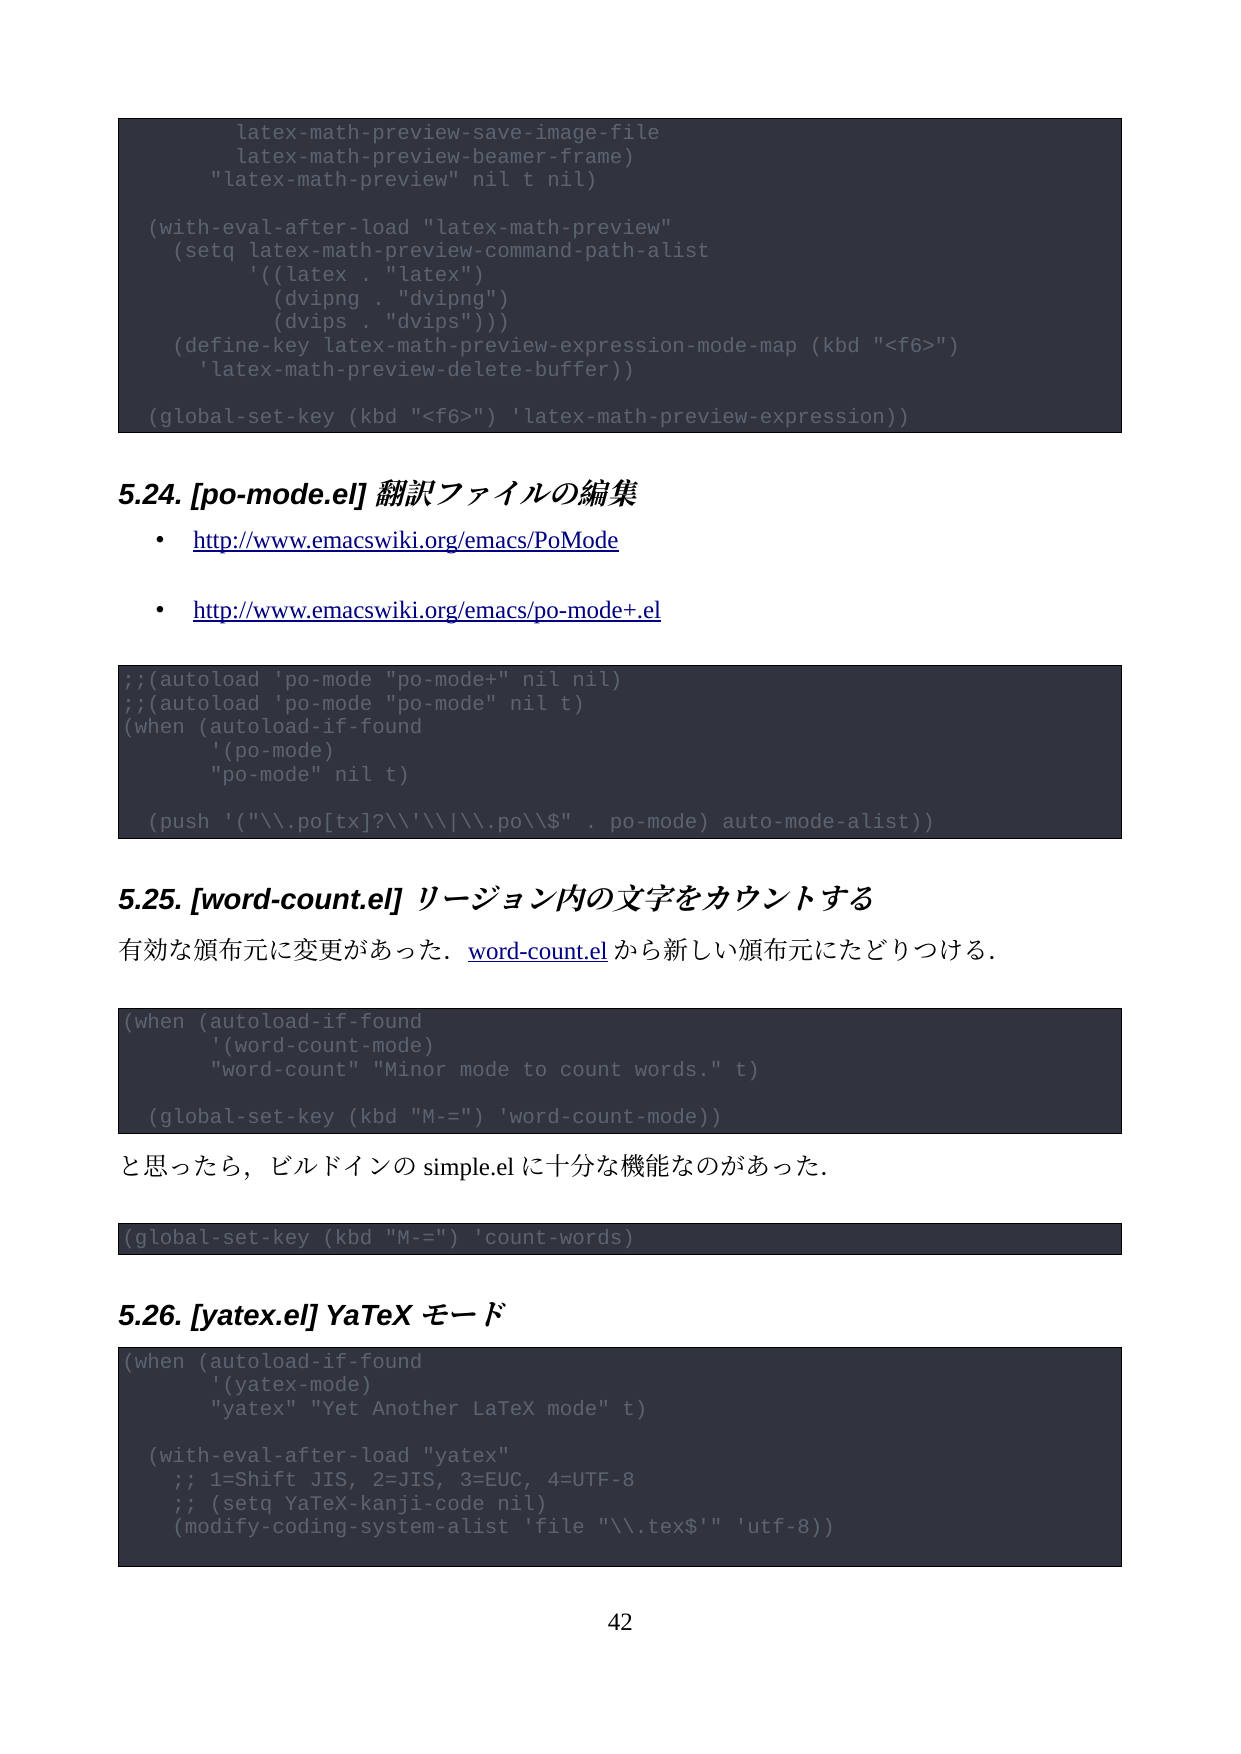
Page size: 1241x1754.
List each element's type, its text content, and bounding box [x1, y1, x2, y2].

text (dvips . "dvips"))) [119, 307, 1121, 331]
text (setq latex-math-preview-command-path-alist [119, 236, 1121, 260]
text latex-math-preview-save-image-file [119, 119, 1121, 142]
text '((latex . "latex") [119, 260, 1121, 284]
text "word-count" "Minor mode to count words." t) [119, 1055, 1121, 1078]
subtitle [po-mode.el] 翻訳ファイルの編集 [118, 471, 1122, 513]
text (when (autoload-if-found [119, 1348, 1121, 1370]
text 有効な頒布元に変更があった．word-count.el から新しい頒布元にたどりつける． [118, 930, 1122, 995]
text "po-mode" nil t) [119, 760, 1121, 783]
text (with-eval-after-load "yatex" [119, 1441, 1121, 1465]
text (when (autoload-if-found [119, 712, 1121, 736]
text "yatex" "Yet Another LaTeX mode" t) [119, 1394, 1121, 1418]
text ;; 1=Shift JIS, 2=JIS, 3=EUC, 4=UTF-8 [119, 1465, 1121, 1488]
text '(word-count-mode) [119, 1031, 1121, 1055]
text '(yatex-mode) [119, 1370, 1121, 1394]
text (when (autoload-if-found [119, 1009, 1121, 1031]
text ;;(autoload 'po-mode "po-mode" nil t) [119, 689, 1121, 712]
text (global-set-key (kbd "M-=") 'word-count-mode)) [119, 1102, 1121, 1133]
text 'latex-math-preview-delete-buffer)) [119, 354, 1121, 378]
subtitle [yatex.el] YaTeXモード [118, 1292, 1122, 1334]
text (with-eval-after-load "latex-math-preview" [119, 213, 1121, 236]
text と思ったら，ビルドインの simple.el に十分な機能なのがあった． [118, 1146, 1122, 1211]
text ;;(autoload 'po-mode "po-mode+" nil nil) [119, 666, 1121, 689]
subtitle [word-count.el] リージョン内の文字をカウントする [118, 876, 1122, 918]
text ;; (setq YaTeX-kanji-code nil) [119, 1488, 1121, 1512]
text (modify-coding-system-alist 'file "\\.tex$'" 'utf-8)) [119, 1512, 1121, 1536]
text latex-math-preview-beamer-frame) [119, 142, 1121, 165]
text (define-key latex-math-preview-expression-mode-map (kbd "<f6>") [119, 331, 1121, 354]
text (global-set-key (kbd "M-=") 'count-words) [119, 1224, 1121, 1254]
list http://www.emacswiki.org/emacs/po-mode+.el [156, 595, 1122, 653]
text (global-set-key (kbd "<f6>") 'latex-math-preview-expression)) [119, 402, 1121, 432]
text (push '("\\.po[tx]?\\'\\|\\.po\\$" . po-mode) auto-mode-alist)) [119, 807, 1121, 838]
text "latex-math-preview" nil t nil) [119, 165, 1121, 189]
text (dvipng . "dvipng") [119, 284, 1121, 307]
list http://www.emacswiki.org/emacs/PoMode [156, 525, 1122, 583]
text '(po-mode) [119, 736, 1121, 760]
